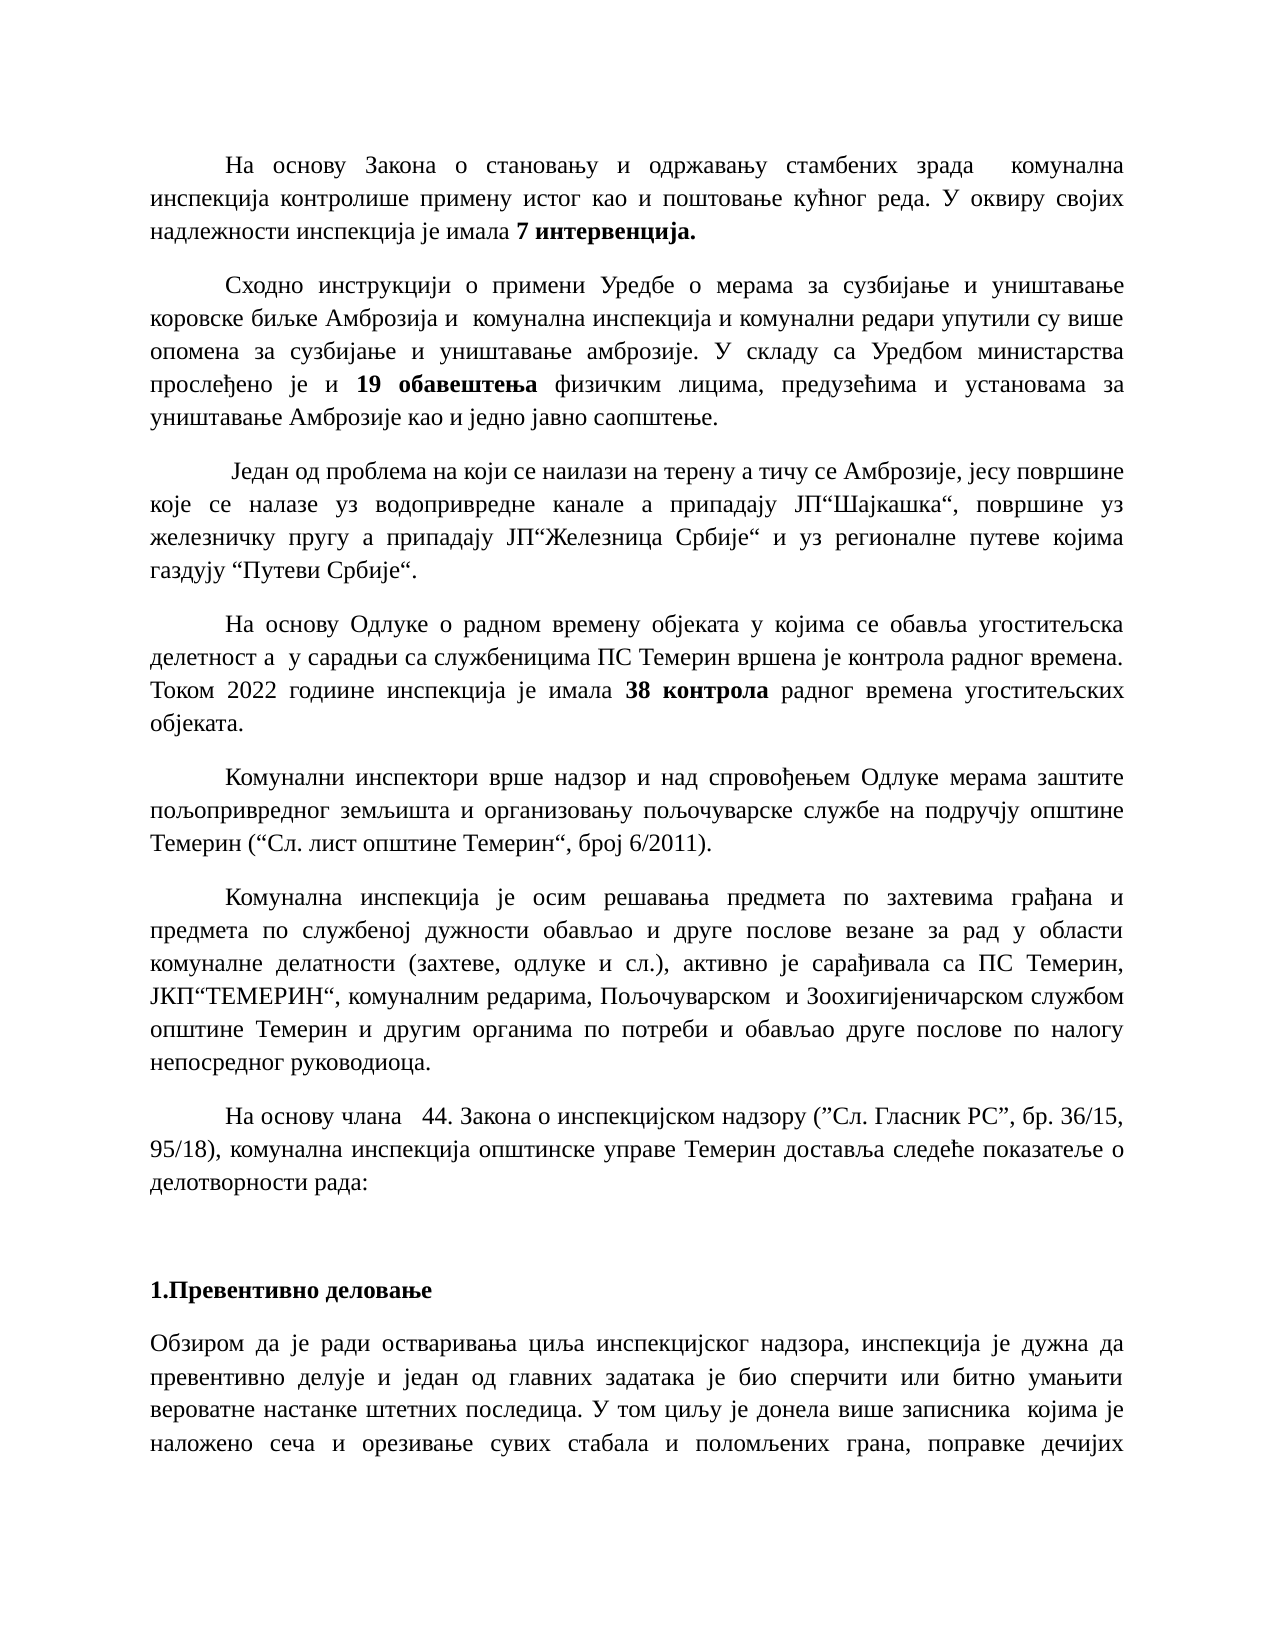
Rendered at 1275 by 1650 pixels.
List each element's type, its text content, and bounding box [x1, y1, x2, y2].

text Сходно инструкцији о примени Уредбе о мерама за сузбијање и уништавање коровске биљке Амброзија и комунална инспекција и комунални редари упутили су више опомена за сузбијање и уништавање амброзије. У складу са Уредбом министарства прослеђено је и 19 обавештења физичким лицима, предузећима и установама за уништавање Амброзије као и једно јавно саопштење. [150, 270, 1125, 431]
text Комунална инспекција је осим решавања предмета по захтевима грађана и предмета по службеној дужности обављао и друге послове везане за рад у области комуналне делатности (захтеве, одлуке и сл.), активно је сарађивала са ПС Темерин, ЈКП“ТЕМЕРИН“, комуналним редарима, Пољочуварском и Зоохигијеничарском службом општине Темерин и другим органима по потреби и обављао друге послове по налогу непосредног руководиоца. [150, 882, 1125, 1076]
text 1.Превентивно деловање [150, 1275, 1125, 1303]
text На основу Закона о становању и одржавању стамбених зрада комунална инспекција контролише примену истог као и поштовање кућног реда. У оквиру својих надлежности инспекција је имала 7 интервенција. [150, 150, 1125, 245]
text Комунални инспектори врше надзор и над спровођењем Одлуке мерама заштите пољопривредног земљишта и организовању пољочуварске службе на подручју општине Темерин (“Сл. лист општине Темерин“, број 6/2011). [150, 762, 1125, 857]
text На основу члана 44. Закона о инспекцијском надзору (”Сл. Гласник РС”, бр. 36/15, 95/18), комунална инспекција општинске управе Темерин доставља следеће показатеље о делотворности рада: [150, 1101, 1125, 1196]
text Један од проблема на који се наилази на терену а тичу се Амброзије, јесу површине које се налазе уз водопривредне канале а припадају ЈП“Шајкашка“, површине уз железничку пругу а припадају ЈП“Железница Србије“ и уз регионалне путеве којима газдују “Путеви Србије“. [150, 456, 1125, 584]
text На основу Одлуке о радном времену објеката у којима се обавља угоститељска делетност а у сарадњи са службеницима ПС Темерин вршена је контрола радног времена. Током 2022 годиине инспекција је имала 38 контрола радног времена угоститељских објеката. [150, 609, 1125, 737]
text Обзиром да је ради остваривања циља инспекцијског надзора, инспекција је дужна да превентивно делује и један од главних задатака је био сперчити или битно умањити вероватне настанке штетних последица. У том циљу је донела више записника којима је наложено сеча и орезивање сувих стабала и поломљених грана, поправке дечијих [150, 1328, 1125, 1456]
